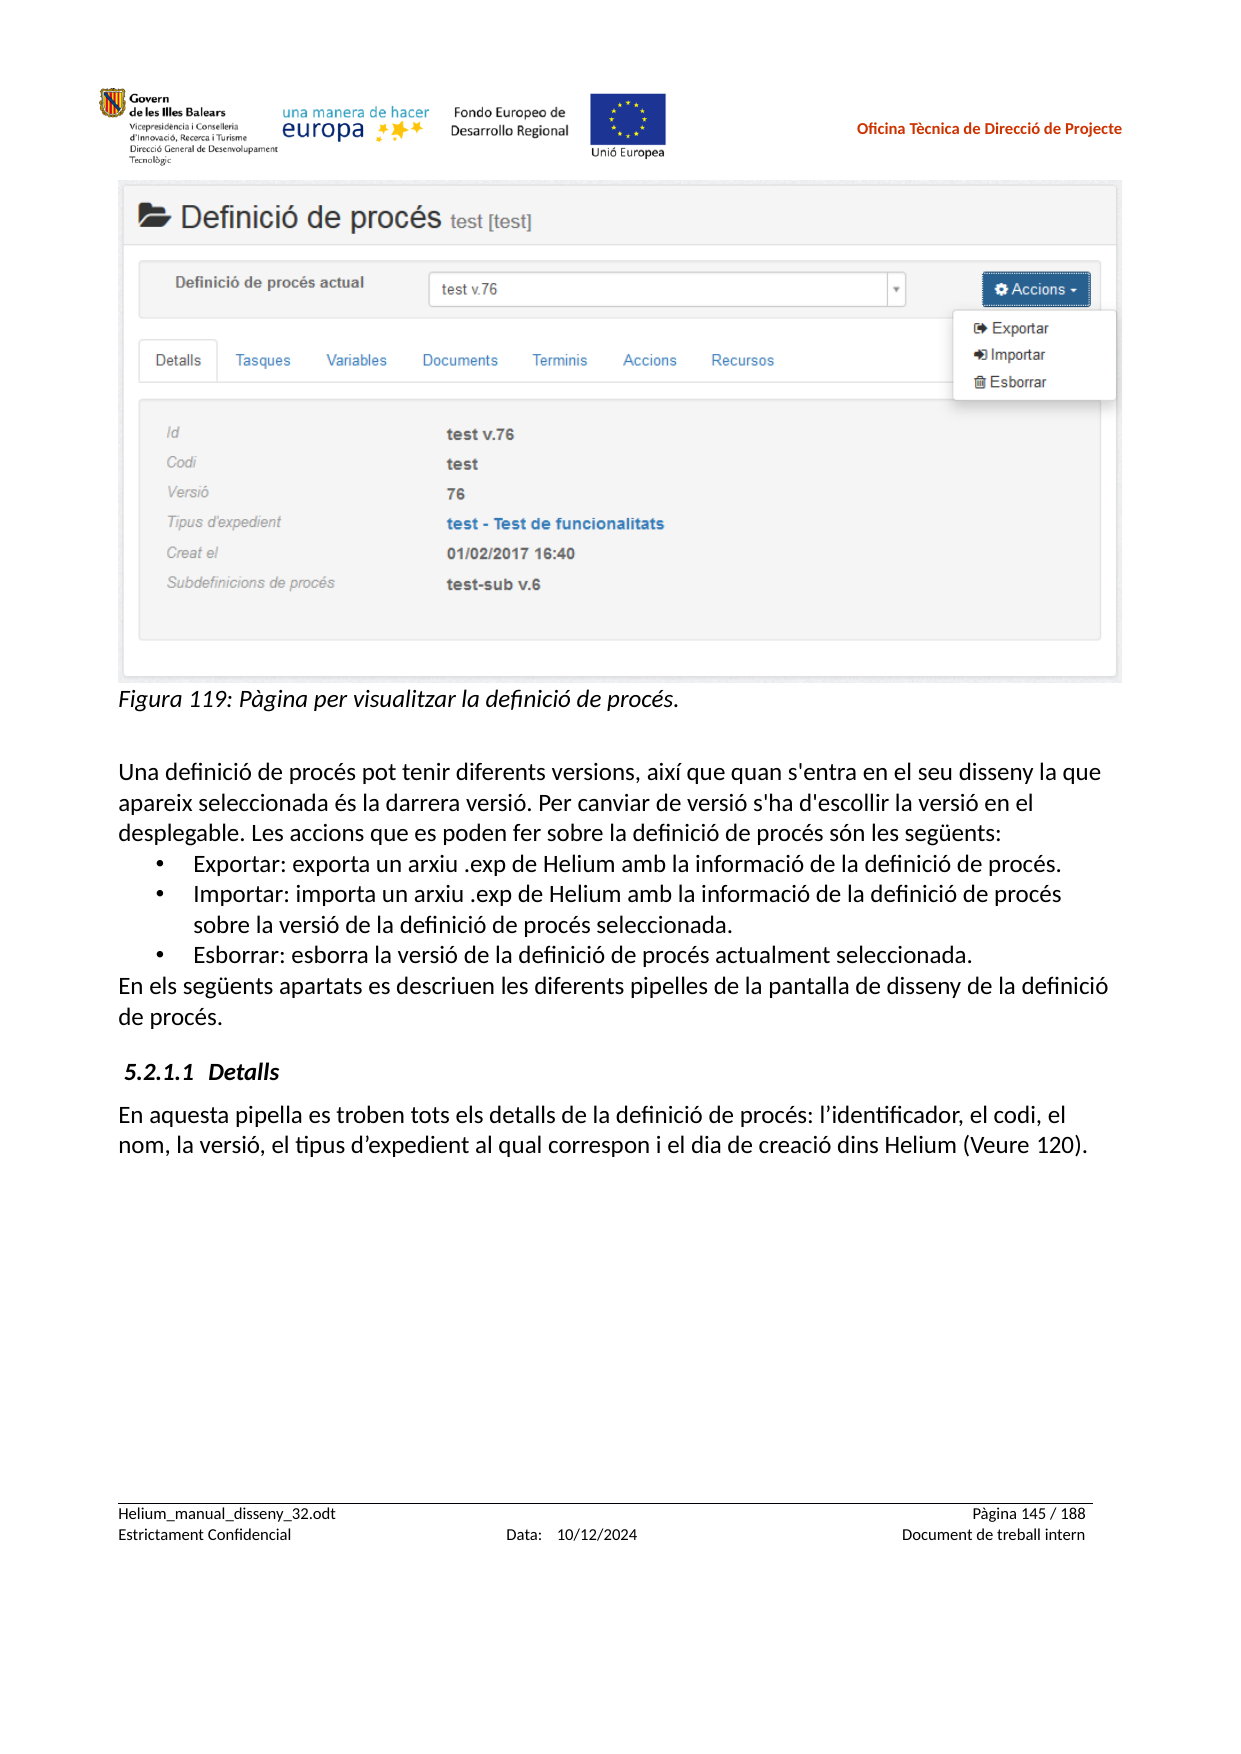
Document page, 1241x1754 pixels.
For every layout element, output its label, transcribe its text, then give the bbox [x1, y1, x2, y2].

list Esborrar: esborra la versió de la definició de procés actualment seleccionada. [156, 939, 1122, 970]
list Importar: importa un arxiu .exp de Helium amb la informació de la definició de procés sobre la versió de la definició de procés seleccionada. [156, 878, 1122, 939]
picture [118, 180, 1123, 683]
picture [99, 87, 668, 166]
text En aquesta pipella es troben tots els detalls de la definició de procés: l’identificador, el codi, el nom, la versió, el tipus d’expedient al qual correspon i el dia de creació dins Helium (Veure 120). [118, 1099, 1122, 1160]
list Exportar: exporta un arxiu .exp de Helium amb la informació de la definició de procés. [156, 848, 1122, 878]
text Una definició de procés pot tenir diferents versions, així que quan s'entra en el seu disseny la que apareix seleccionada és la darrera versió. Per canviar de versió s'ha d'escollir la versió en el desplegable. Les accions que es poden fer sobre la definició de procés són les següents: [118, 756, 1122, 848]
subtitle Detalls [118, 1056, 1122, 1086]
text En els següents apartats es descriuen les diferents pipelles de la pantalla de disseny de la definició de procés. [118, 970, 1122, 1031]
text Figura 119: Pàgina per visualitzar la definició de procés. [118, 683, 1122, 713]
